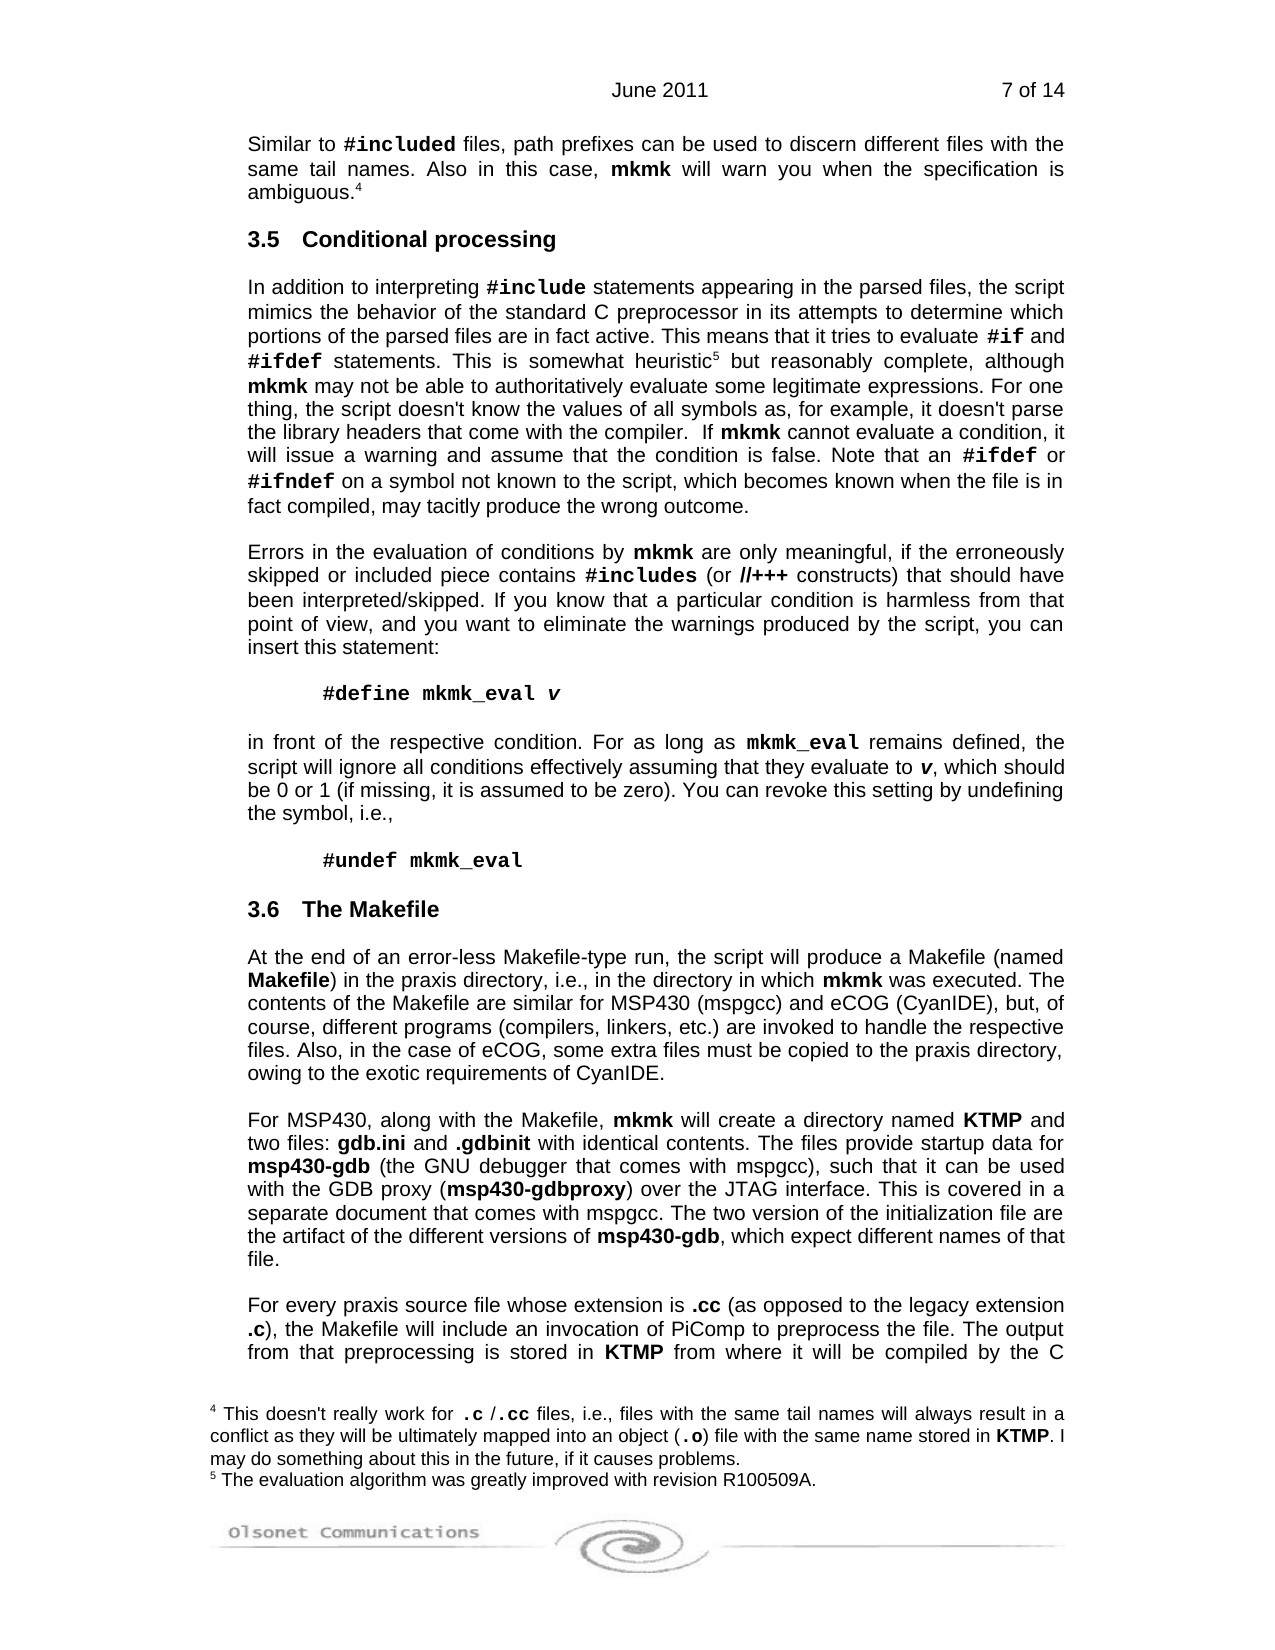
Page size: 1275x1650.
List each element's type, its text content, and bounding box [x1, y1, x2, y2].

text For MSP430, along with the Makefile, mkmk will create a directory named KTMP and two files: gdb.ini and .gdbinit with identical contents. The files provide startup data for msp430-gdb (the GNU debugger that comes with mspgcc), such that it can be used with the GDB proxy (msp430-gdbproxy) over the JTAG interface. This is covered in a separate document that comes with mspgcc. The two version of the initialization file are the artifact of the different versions of msp430-gdb, which expect different names of that file. [247, 1108, 1065, 1271]
text #undef mkmk_eval [247, 848, 1065, 873]
text in front of the respective condition. For as long as mkmk_eval remains defined, the script will ignore all conditions effectively assuming that they evaluate to v, which should be 0 or 1 (if missing, it is assumed to be zero). You can revoke this setting by undefining the symbol, i.e., [247, 730, 1065, 825]
picture [210, 1504, 1065, 1596]
text Errors in the evaluation of conditions by mkmk are only meaningful, if the erroneously skipped or included piece contains #includes (or //+++ constructs) that should have been interpreted/skipped. If you know that a particular condition is harmless from that point of view, and you want to eliminate the warnings produced by the script, you can insert this statement: [247, 541, 1065, 659]
subtitle The Makefile [247, 897, 1065, 922]
text For every praxis source file whose extension is .cc (as opposed to the legacy extension .c), the Makefile will include an invocation of PiComp to preprocess the file. The output from that preprocessing is stored in KTMP from where it will be compiled by the C [247, 1294, 1065, 1364]
text At the end of an error-less Makefile-type run, the script will produce a Makefile (named Makefile) in the praxis directory, i.e., in the directory in which mkmk was executed. The contents of the Makefile are similar for MSP430 (mspgcc) and eCOG (CyanIDE), but, of course, different programs (compilers, linkers, etc.) are invoked to handle the respective files. Also, in the case of eCOG, some extra files must be copied to the praxis directory, owing to the exotic requirements of CyanIDE. [247, 946, 1065, 1085]
text The evaluation algorithm was greatly improved with revision R100509A. [210, 1469, 1065, 1490]
subtitle Conditional processing [247, 227, 1065, 253]
text This doesn't really work for .c /.cc files, i.e., files with the same tail names will always result in a conflict as they will be ultimately mapped into an object (.o) file with the same name stored in KTMP. I may do something about this in the future, if it causes problems. [210, 1403, 1065, 1469]
text In addition to interpreting #include statements appearing in the parsed files, the script mimics the behavior of the standard C preprocessor in its attempts to determine which portions of the parsed files are in fact active. This means that it tries to evaluate #if and #ifdef statements. This is somewhat heuristic but reasonably complete, although mkmk may not be able to authoritatively evaluate some legitimate expressions. For one thing, the script doesn't know the values of all symbols as, for example, it doesn't parse the library headers that come with the compiler. If mkmk cannot evaluate a condition, it will issue a warning and assume that the condition is false. Note that an #ifdef or #ifndef on a symbol not known to the script, which becomes known when the file is in fact compiled, may tacitly produce the wrong outcome. [247, 276, 1065, 517]
text #define mkmk_eval v [247, 682, 1065, 707]
text Similar to #included files, path prefixes can be used to discern different files with the same tail names. Also in this case, mkmk will warn you when the specification is ambiguous. [247, 132, 1065, 204]
